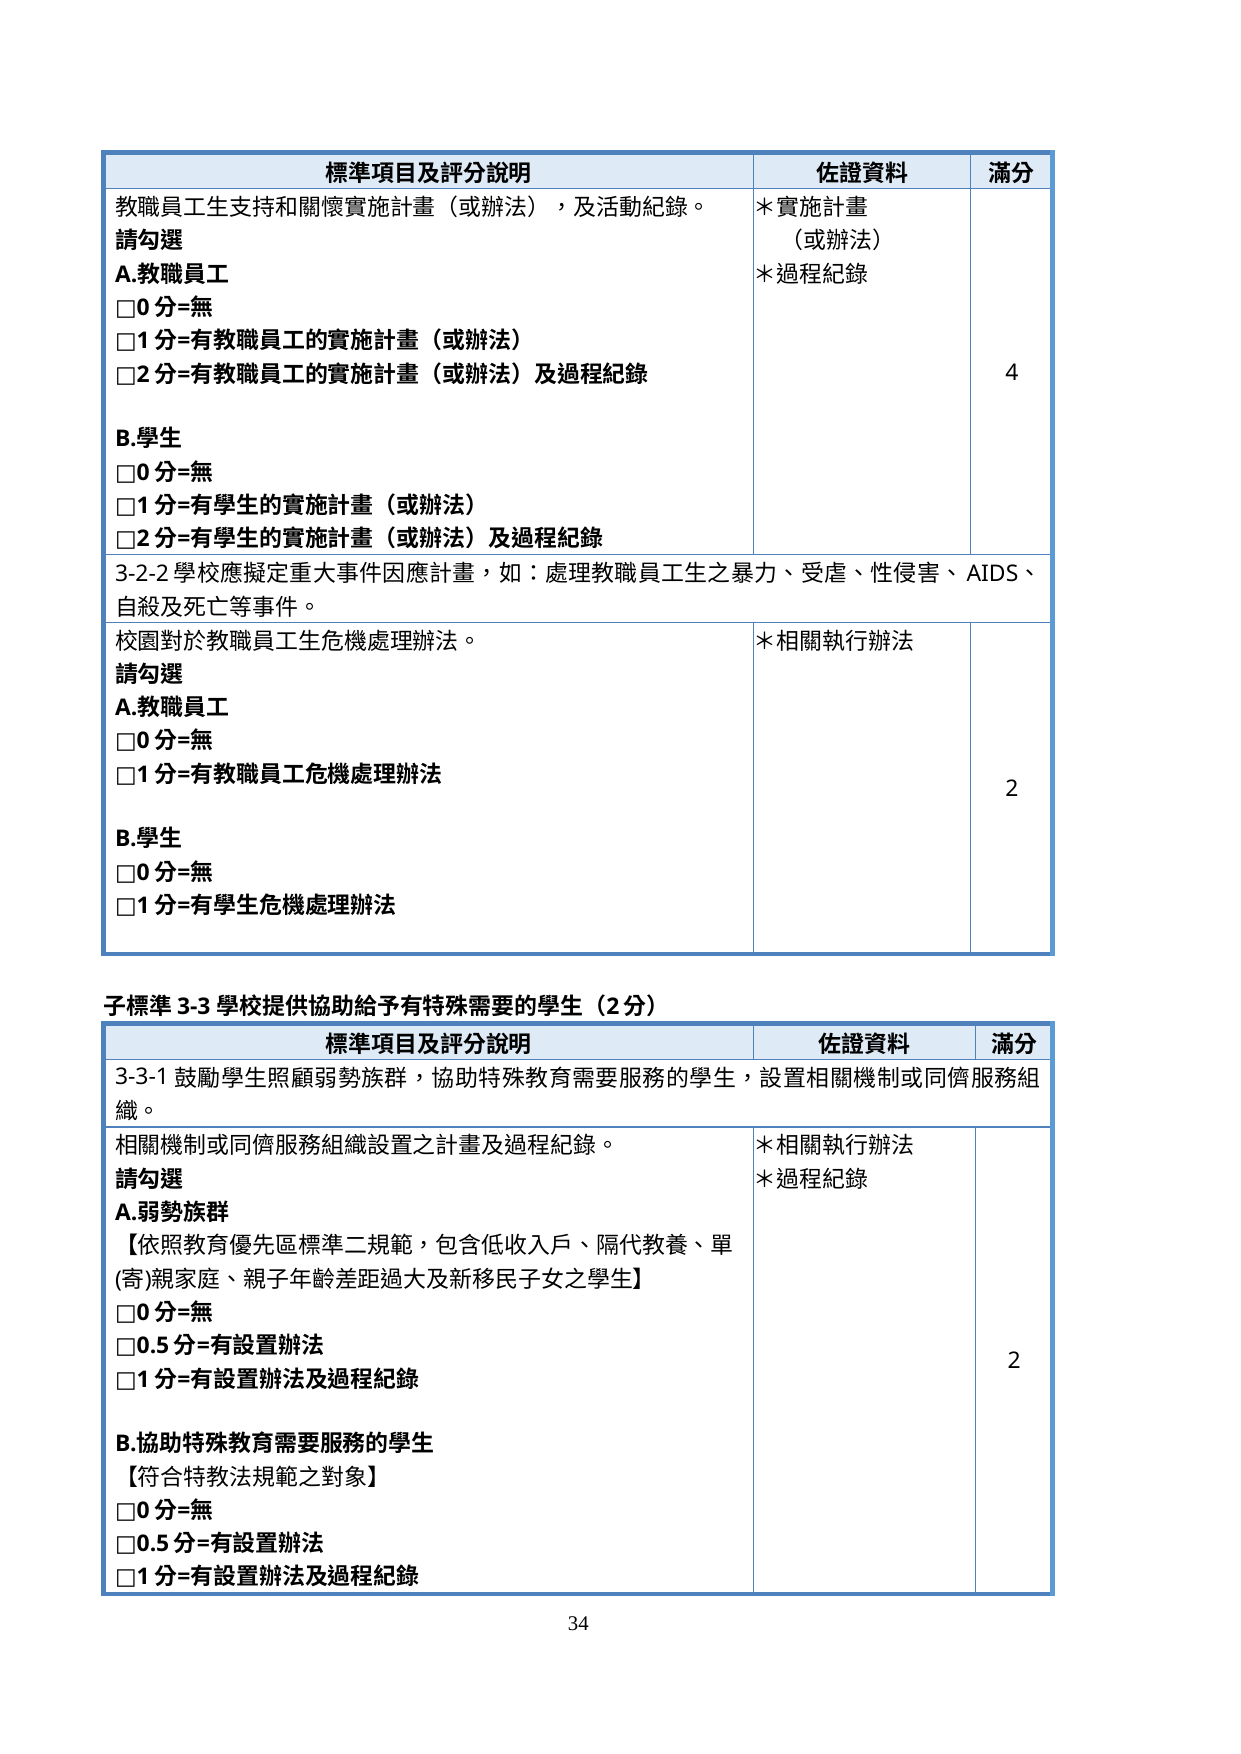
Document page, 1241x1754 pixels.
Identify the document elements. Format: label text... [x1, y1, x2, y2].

table_cell 校園對於教職員工生危機處理辦法。 請勾選 A.教職員工 □0分=無 □1分=有教職員工危機處理辦法 B.學生 □0分=無 □1分=有學生危機處理辦法 [106, 623, 753, 952]
table_header 滿分 [976, 1026, 1050, 1059]
table_header 標準項目及評分說明 [106, 155, 753, 188]
table_header 佐證資料 [754, 155, 970, 188]
table_cell ＊相關執行辦法 ＊過程紀錄 [754, 1128, 975, 1592]
table_cell ＊相關執行辦法 [754, 623, 970, 952]
table_header 滿分 [971, 155, 1050, 188]
table_cell 3-3-1鼓勵學生照顧弱勢族群，協助特殊教育需要服務的學生，設置相關機制或同儕服務組織。 [106, 1060, 1050, 1126]
table_cell 4 [971, 189, 1050, 554]
table_cell 2 [971, 623, 1050, 952]
table_cell 3-2-2學校應擬定重大事件因應計畫，如：處理教職員工生之暴力、受虐、性侵害、AIDS、自殺及死亡等事件。 [106, 555, 1050, 622]
table_cell 相關機制或同儕服務組織設置之計畫及過程紀錄。 請勾選 A.弱勢族群 【依照教育優先區標準二規範，包含低收入戶、隔代教養、單(寄)親家庭、親子年齡差距過大及新移民子女之學生】 □0分=無 □0.5分=有設置辦法 □1分=有設置辦法及過程紀錄 B.協助特殊教育需要服務的學生 【符合特教法規範之對象】 □0分=無 □0.5分=有設置辦法 □1分=有設置辦法及過程紀錄 [106, 1128, 753, 1592]
table_header 佐證資料 [754, 1026, 975, 1059]
table_header 標準項目及評分說明 [106, 1026, 753, 1059]
table_cell 教職員工生支持和關懷實施計畫（或辦法），及活動紀錄。 請勾選 A.教職員工 □0分=無 □1分=有教職員工的實施計畫（或辦法） □2分=有教職員工的實施計畫（或辦法）及過程紀錄 B.學生 □0分=無 □1分=有學生的實施計畫（或辦法） □2分=有學生的實施計畫（或辦法）及過程紀錄 [106, 189, 753, 554]
text 子標準3-3 學校提供協助給予有特殊需要的學生（2分） [103, 987, 1053, 1021]
table_cell 2 [976, 1128, 1050, 1592]
table_cell ＊實施計畫 （或辦法） ＊過程紀錄 [754, 189, 970, 554]
